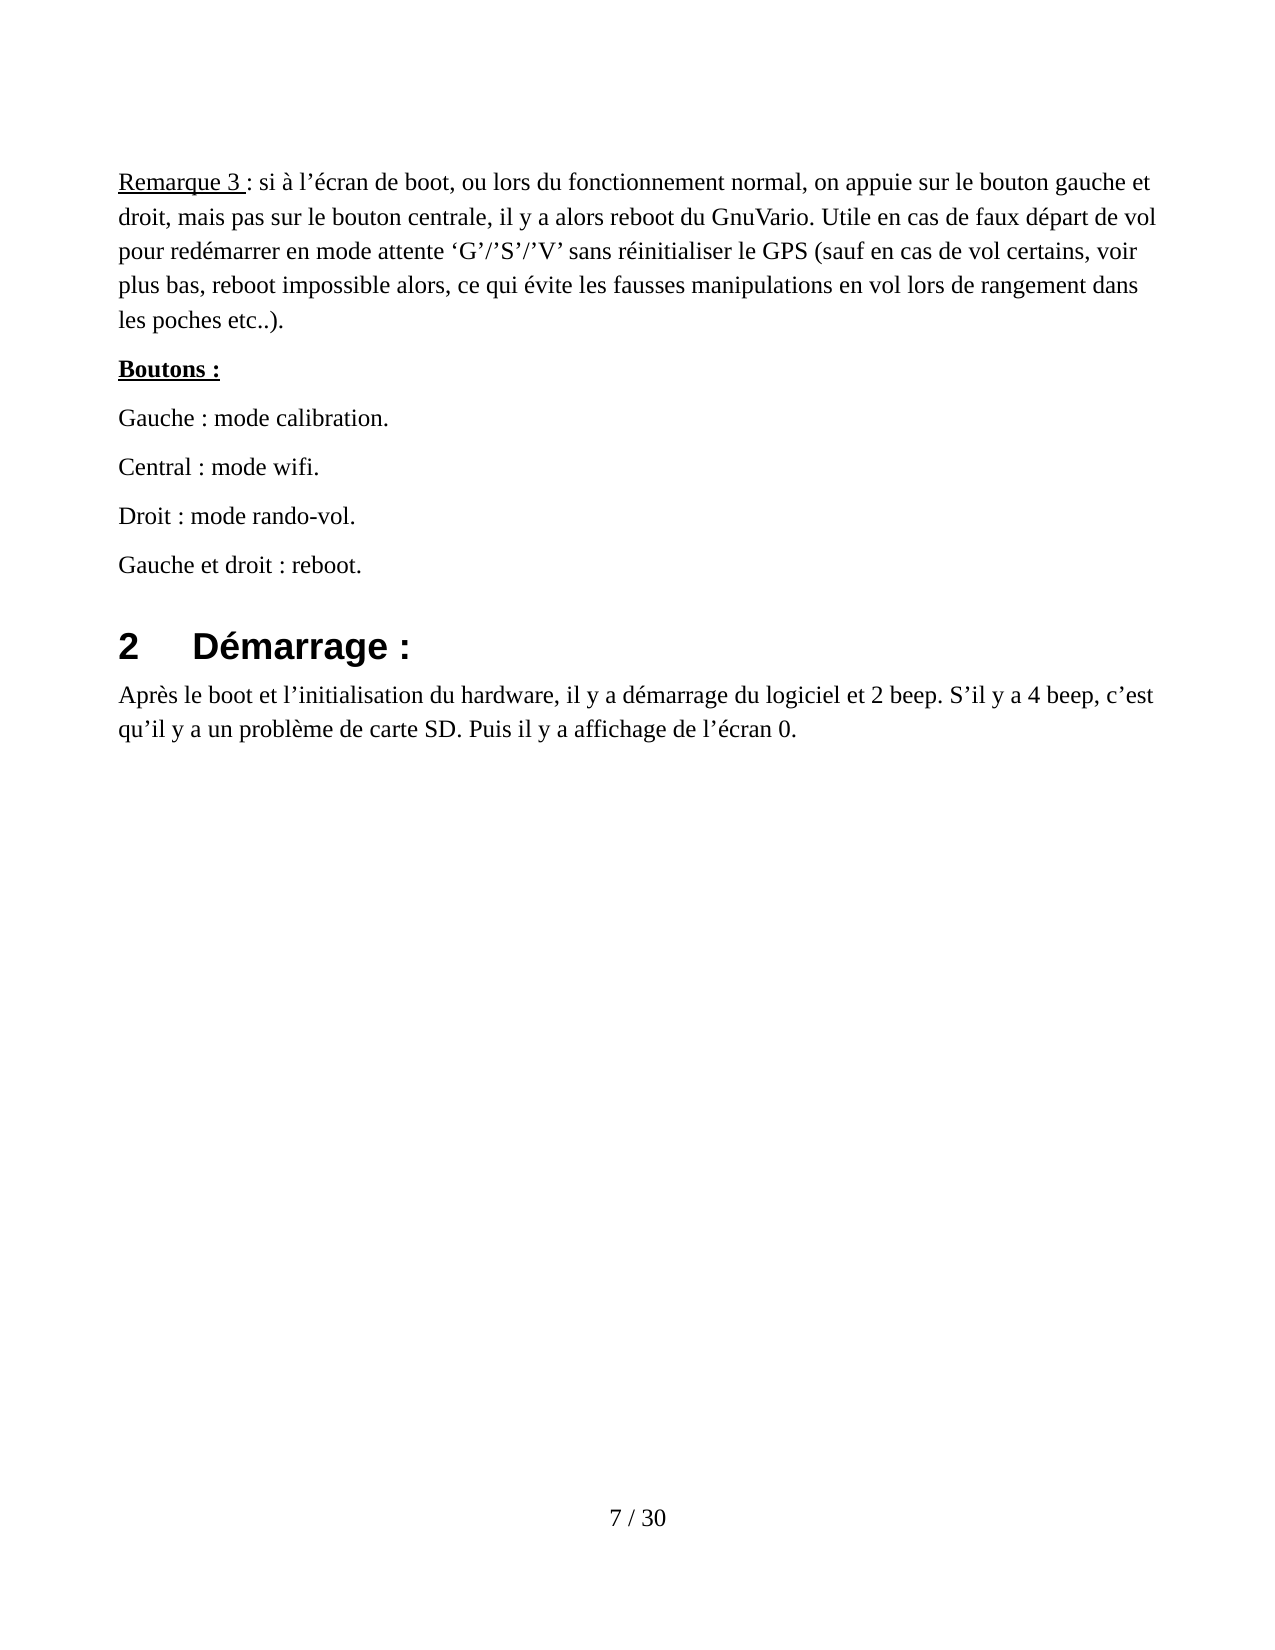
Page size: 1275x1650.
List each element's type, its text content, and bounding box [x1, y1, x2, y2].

subtitle Démarrage : [118, 624, 1157, 668]
text Gauche : mode calibration. [118, 403, 1157, 432]
text Après le boot et l’initialisation du hardware, il y a démarrage du logiciel et 2 beep. S’il y a 4 beep, c’est qu’il y a un problème de carte SD. Puis il y a affichage de l’écran 0. [118, 680, 1157, 743]
text Remarque 3 : si à l’écran de boot, ou lors du fonctionnement normal, on appuie sur le bouton gauche et droit, mais pas sur le bouton centrale, il y a alors reboot du GnuVario. Utile en cas de faux départ de vol pour redémarrer en mode attente ‘G’/’S’/’V’ sans réinitialiser le GPS (sauf en cas de vol certains, voir plus bas, reboot impossible alors, ce qui évite les fausses manipulations en vol lors de rangement dans les poches etc..). [118, 167, 1157, 334]
text Droit : mode rando-vol. [118, 501, 1157, 530]
text Boutons : [118, 354, 1157, 383]
text Gauche et droit : reboot. [118, 550, 1157, 579]
text Central : mode wifi. [118, 452, 1157, 481]
